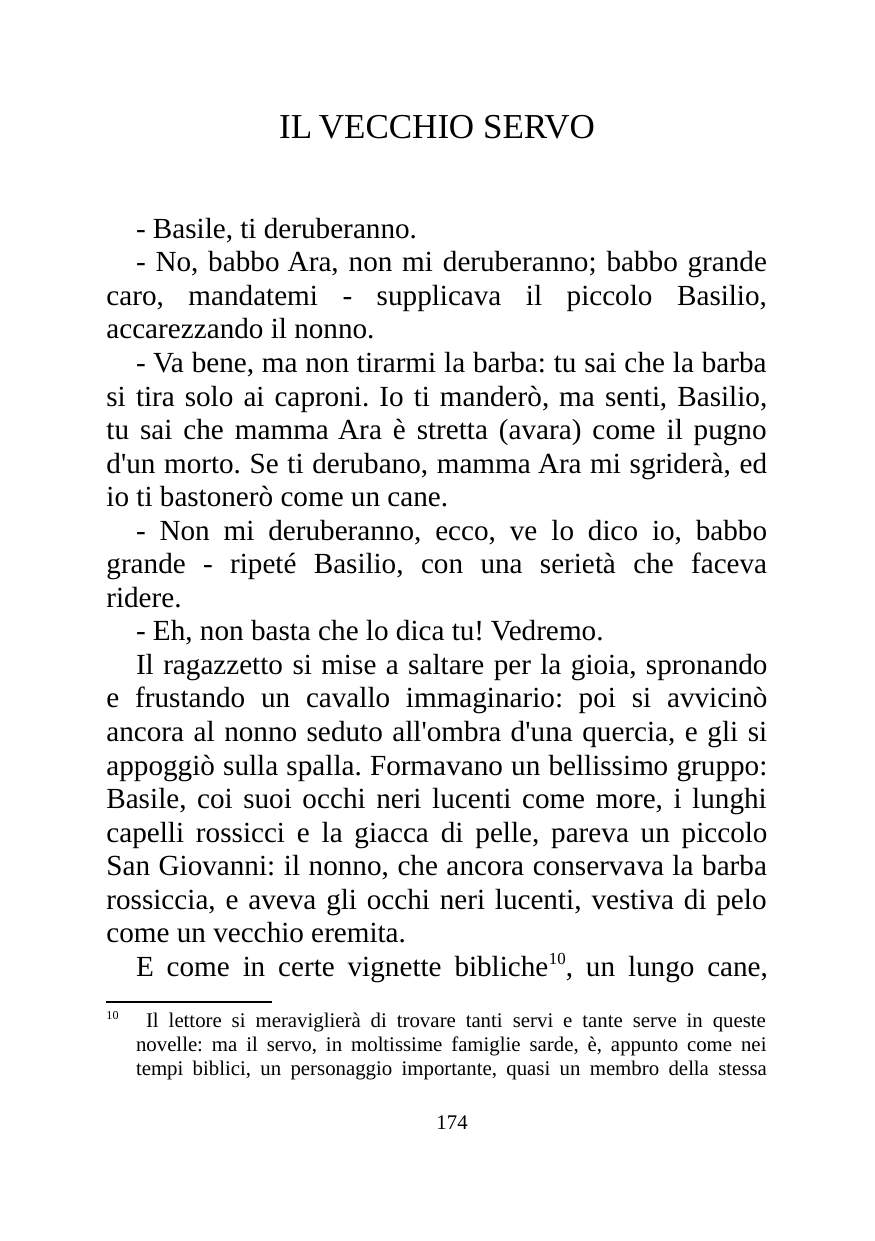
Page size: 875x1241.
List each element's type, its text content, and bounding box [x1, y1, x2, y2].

text E come in certe vignette bibliche, un lungo cane, [106, 949, 768, 982]
text - Eh, non basta che lo dica tu! Vedremo. [106, 613, 768, 647]
text - Va bene, ma non tirarmi la barba: tu sai che la barba si tira solo ai caproni. Io ti manderò, ma senti, Basilio, tu sai che mamma Ara è stretta (avara) come il pugno d'un morto. Se ti derubano, mamma Ara mi sgriderà, ed io ti bastonerò come un cane. [106, 345, 768, 513]
text Il lettore si meraviglierà di trovare tanti servi e tante serve in queste novelle: ma il servo, in moltissime famiglie sarde, è, appunto come nei tempi biblici, un personaggio importante, quasi un membro della stessa [106, 1008, 768, 1080]
text Il ragazzetto si mise a saltare per la gioia, spronando e frustando un cavallo immaginario: poi si avvicinò ancora al nonno seduto all'ombra d'una quercia, e gli si appoggiò sulla spalla. Formavano un bellissimo gruppo: Basile, coi suoi occhi neri lucenti come more, i lunghi capelli rossicci e la giacca di pelle, pareva un piccolo San Giovanni: il nonno, che ancora conservava la barba rossiccia, e aveva gli occhi neri lucenti, vestiva di pelo come un vecchio eremita. [106, 647, 768, 949]
text - Basile, ti deruberanno. [106, 211, 768, 244]
subtitle IL VECCHIO SERVO [106, 106, 768, 146]
text - Non mi deruberanno, ecco, ve lo dico io, babbo grande - ripeté Basilio, con una serietà che faceva ridere. [106, 513, 768, 613]
text - No, babbo Ara, non mi deruberanno; babbo grande caro, mandatemi - supplicava il piccolo Basilio, accarezzando il nonno. [106, 244, 768, 345]
